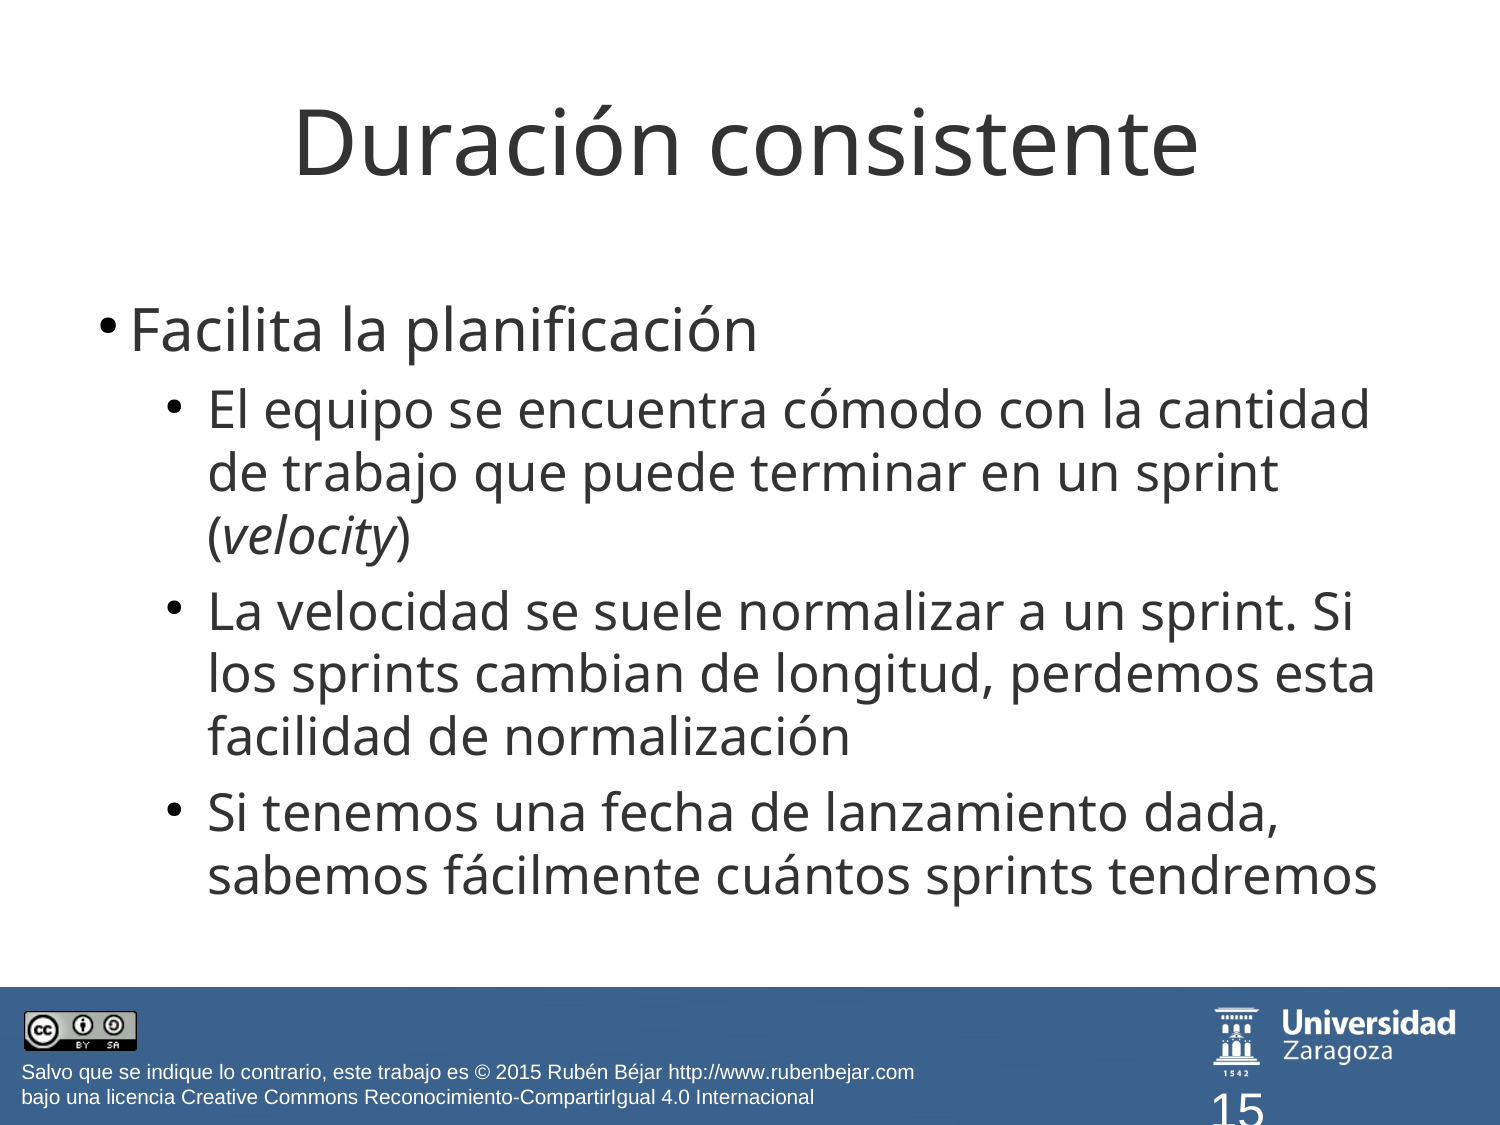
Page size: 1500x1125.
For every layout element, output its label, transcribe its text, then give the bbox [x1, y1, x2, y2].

list Facilita la planificación El equipo se encuentra cómodo con la cantidad de trabajo que puede terminar en un sprint (velocity) La velocidad se suele normalizar a un sprint. Si los sprints cambian de longitud, perdemos esta facilidad de normalización Si tenemos una fecha de lanzamiento dada, sabemos fácilmente cuántos sprints tendremos [82, 283, 1418, 957]
picture [0, 987, 1500, 1125]
title Duración consistente [74, 21, 1420, 257]
